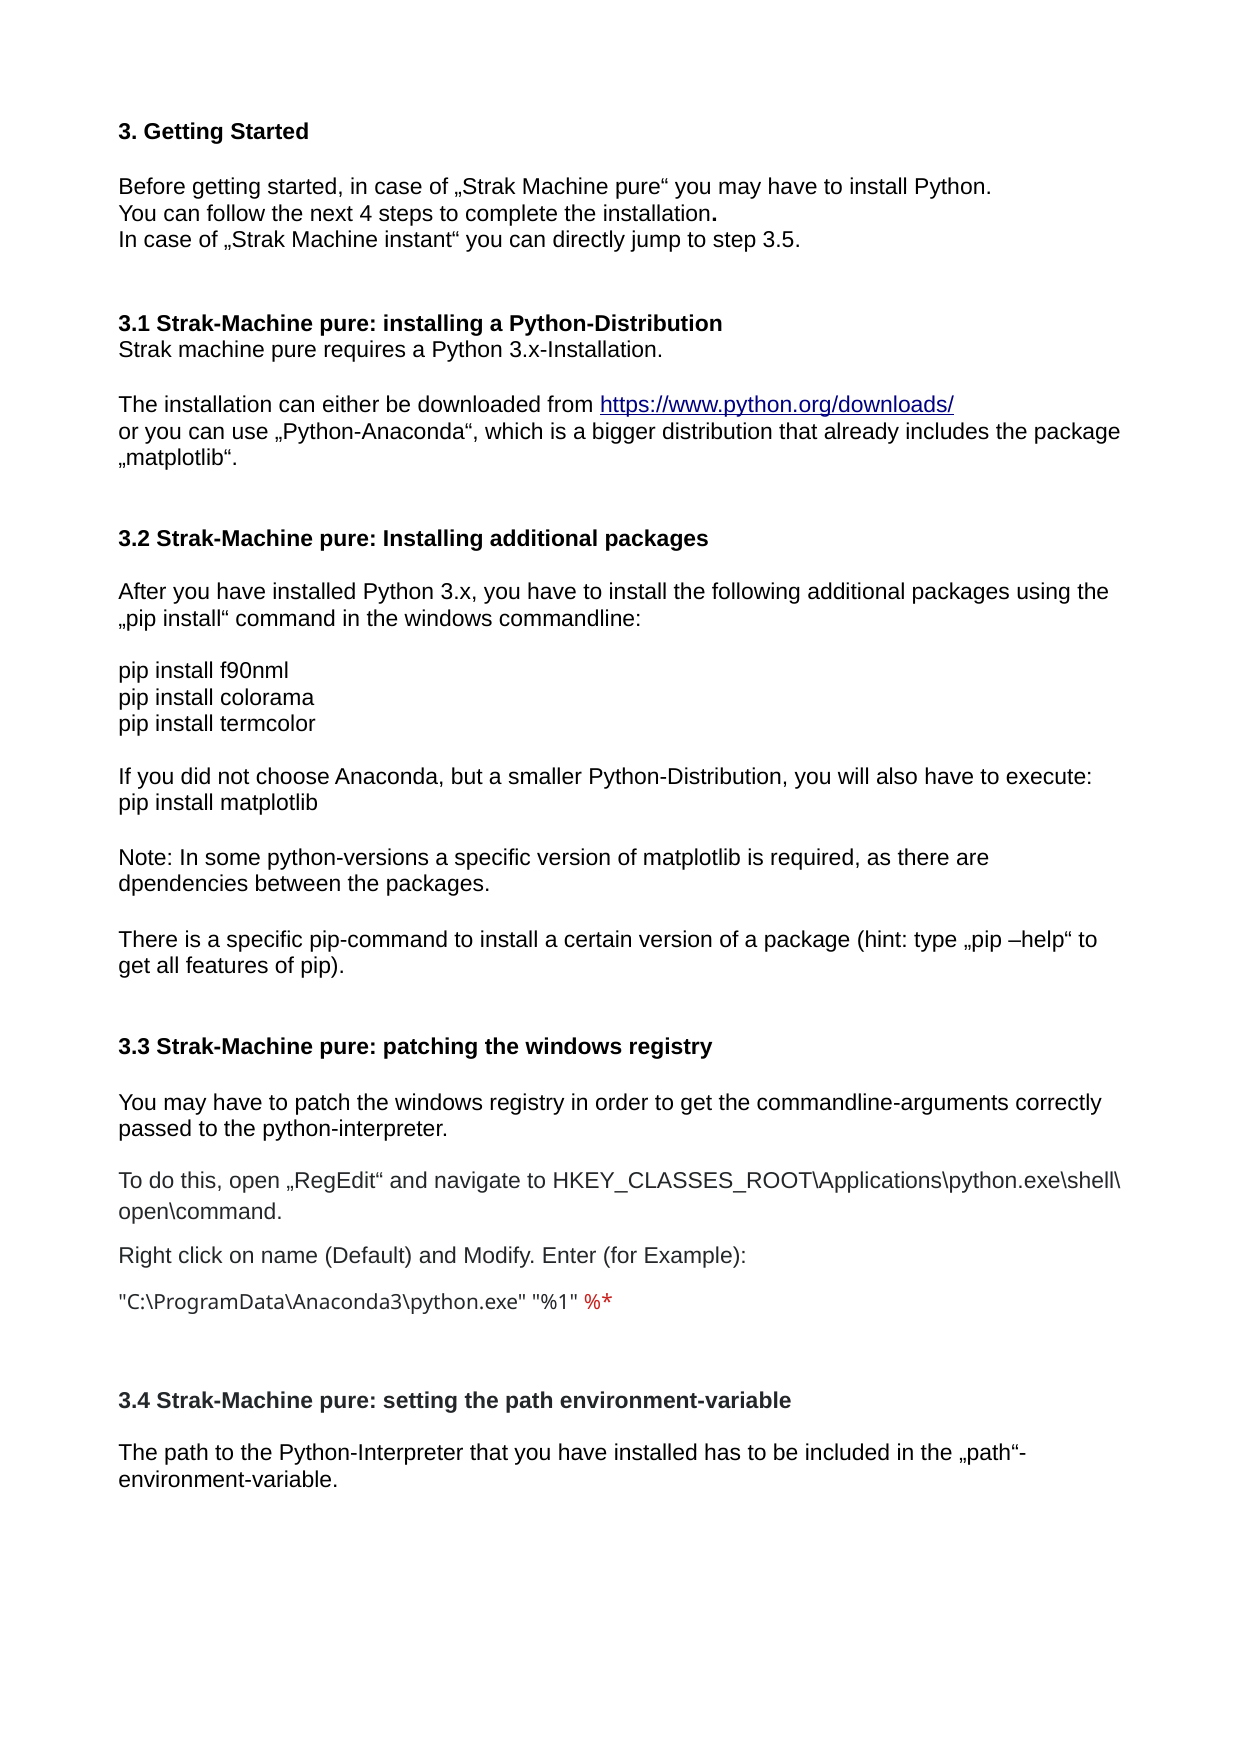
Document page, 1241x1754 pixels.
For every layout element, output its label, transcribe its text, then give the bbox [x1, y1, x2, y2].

text After you have installed Python 3.x, you have to install the following additional packages using the „pip install“ command in the windows commandline: [118, 578, 1122, 631]
text If you did not choose Anaconda, but a smaller Python-Distribution, you will also have to execute: [118, 763, 1122, 789]
text There is a specific pip-command to install a certain version of a package (hint: type „pip –help“ to get all features of pip). [118, 926, 1122, 978]
text pip install matplotlib [118, 789, 1122, 815]
text pip install termcolor [118, 710, 1122, 736]
text 3.3 Strak-Machine pure: patching the windows registry [118, 1033, 1122, 1060]
text You may have to patch the windows registry in order to get the commandline-arguments correctly passed to the python-interpreter. [118, 1088, 1122, 1141]
text 3.4 Strak-Machine pure: setting the path environment-variable [118, 1387, 1122, 1413]
text or you can use „Python-Anaconda“, which is a bigger distribution that already includes the package „matplotlib“. [118, 418, 1122, 470]
text The path to the Python-Interpreter that you have installed has to be included in the „path“-environment-variable. [118, 1439, 1122, 1492]
text 3.1 Strak-Machine pure: installing a Python-Distribution [118, 310, 1122, 336]
text 3. Getting Started [118, 118, 1122, 144]
text To do this, open „RegEdit“ and navigate to HKEY_CLASSES_ROOT\Applications\python.exe\shell\open\command. [118, 1167, 1122, 1224]
text Before getting started, in case of „Strak Machine pure“ you may have to install Python. [118, 173, 1122, 199]
text In case of „Strak Machine instant“ you can directly jump to step 3.5. [118, 226, 1122, 252]
text "C:\ProgramData\Anaconda3\python.exe" "%1" %* [118, 1287, 1122, 1316]
text Note: In some python-versions a specific version of matplotlib is required, as there are dpendencies between the packages. [118, 844, 1122, 897]
text Right click on name (Default) and Modify. Enter (for Example): [118, 1242, 1122, 1269]
text The installation can either be downloaded from https://www.python.org/downloads/ [118, 391, 1122, 418]
text pip install f90nml [118, 657, 1122, 683]
text pip install colorama [118, 683, 1122, 710]
text You can follow the next 4 steps to complete the installation. [118, 199, 1122, 226]
text 3.2 Strak-Machine pure: Installing additional packages [118, 525, 1122, 552]
text Strak machine pure requires a Python 3.x-Installation. [118, 336, 1122, 362]
